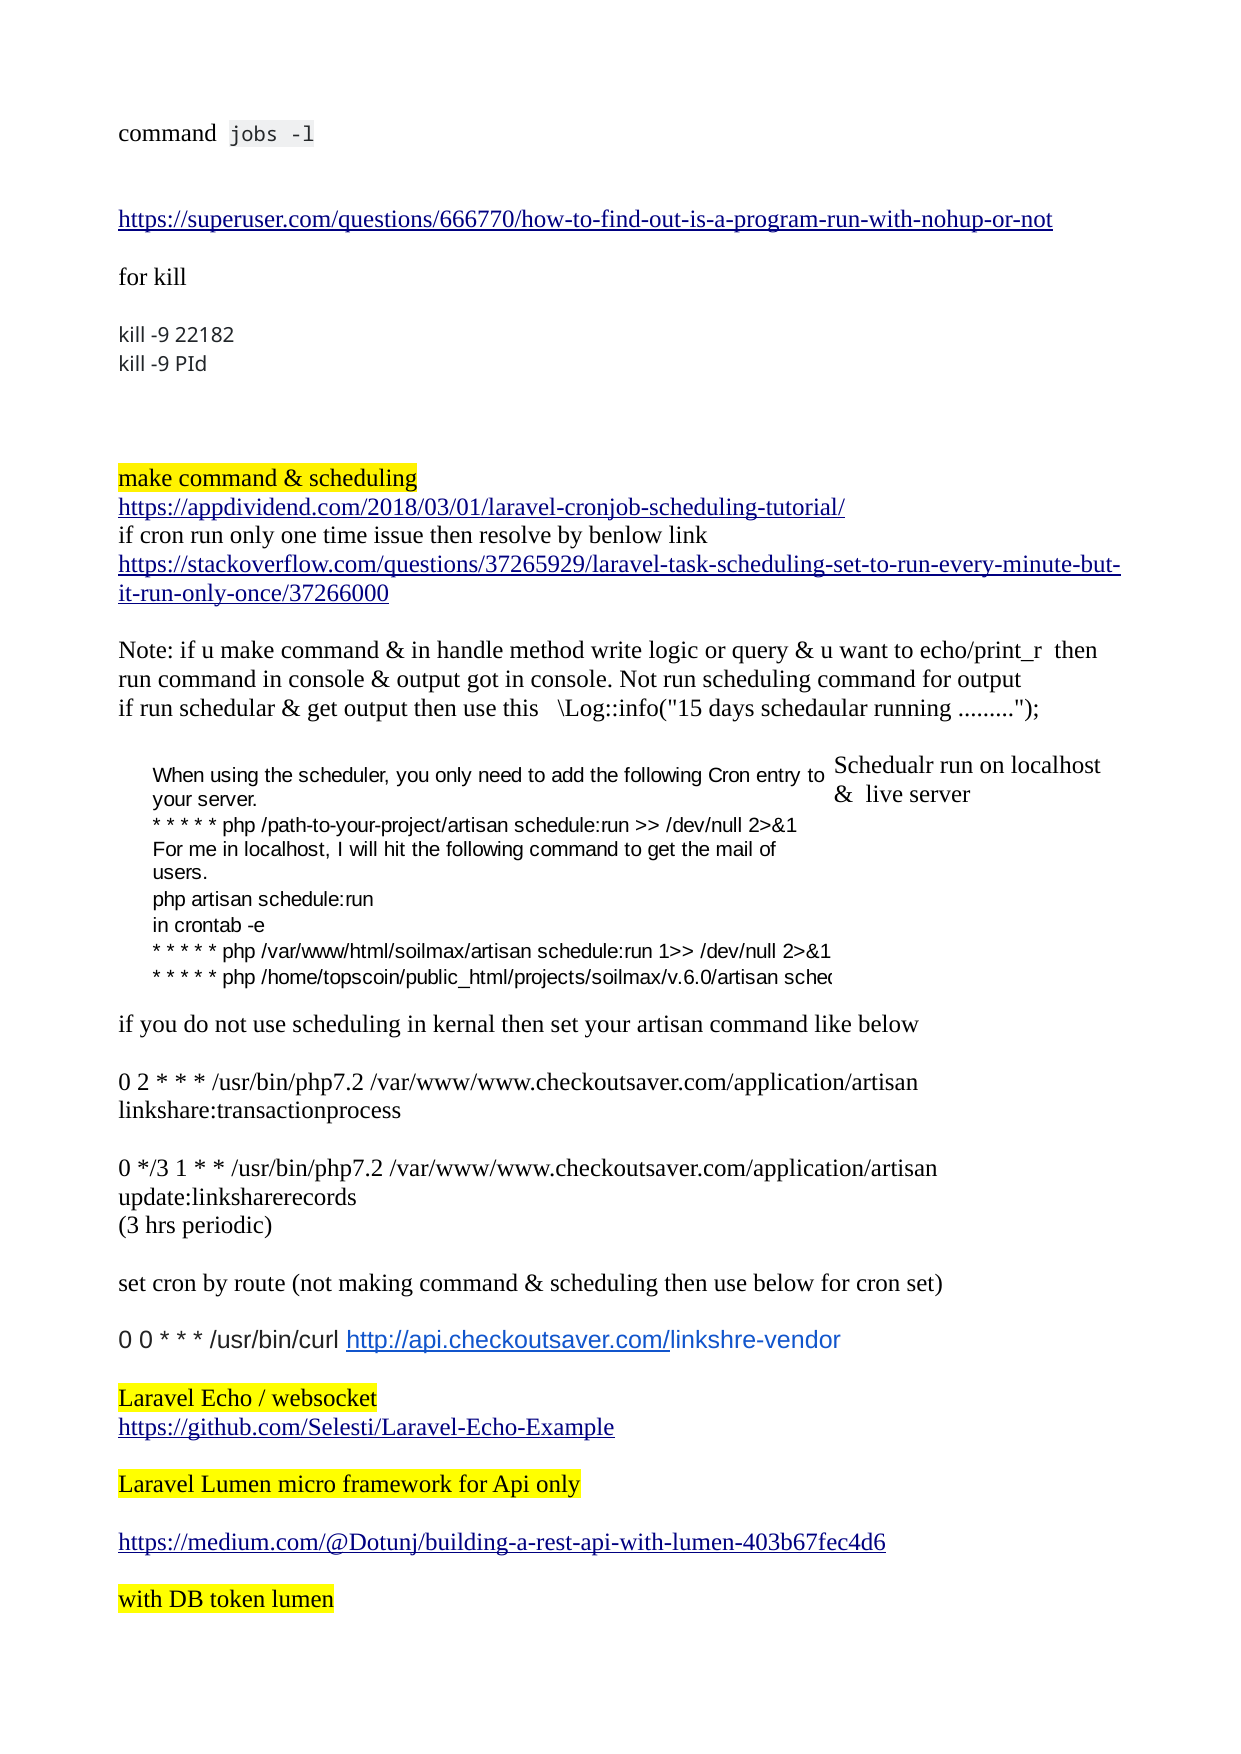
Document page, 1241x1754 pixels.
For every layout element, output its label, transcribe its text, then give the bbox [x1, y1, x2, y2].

text Schedualr run on localhost & live server [118, 751, 1122, 808]
text Laravel Echo / websocket [118, 1383, 1122, 1412]
text https://stackoverflow.com/questions/37265929/laravel-task-scheduling-set-to-run-every-minute-but-it-run-only-once/37266000 [118, 549, 1122, 607]
text if you do not use scheduling in kernal then set your artisan command like below [118, 1009, 1122, 1038]
text if cron run only one time issue then resolve by benlow link [118, 521, 1122, 549]
text kill -9 22182 [118, 319, 1122, 349]
text make command & scheduling [118, 463, 1122, 492]
text kill -9 PId [118, 349, 1122, 378]
text https://medium.com/@Dotunj/building-a-rest-api-with-lumen-403b67fec4d6 [118, 1527, 1122, 1556]
text 0 2 * * * /usr/bin/php7.2 /var/www/www.checkoutsaver.com/application/artisan linkshare:transactionprocess 0 */3 1 * * /usr/bin/php7.2 /var/www/www.checkoutsaver.com/application/artisan update:linksharerecords (3 hrs periodic) [118, 1067, 1122, 1239]
text https://appdividend.com/2018/03/01/laravel-cronjob-scheduling-tutorial/ [118, 492, 1122, 521]
text https://superuser.com/questions/666770/how-to-find-out-is-a-program-run-with-nohup-or-not [118, 204, 1122, 233]
text Laravel Lumen micro framework for Api only [118, 1469, 1122, 1498]
text command jobs -l [118, 118, 1122, 147]
text https://github.com/Selesti/Laravel-Echo-Example [118, 1412, 1122, 1441]
text with DB token lumen [118, 1584, 1122, 1613]
text set cron by route (not making command & scheduling then use below for cron set) 0 0 * * * /usr/bin/curl http://api.checkoutsaver.com/linkshre-vendor [118, 1268, 1122, 1354]
text for kill [118, 262, 1122, 291]
text Note: if u make command & in handle method write logic or query & u want to echo/print_r then run command in console & output got in console. Not run scheduling command for output if run schedular & get output then use this \Log::info("15 days schedaular running ........."); [118, 636, 1122, 722]
